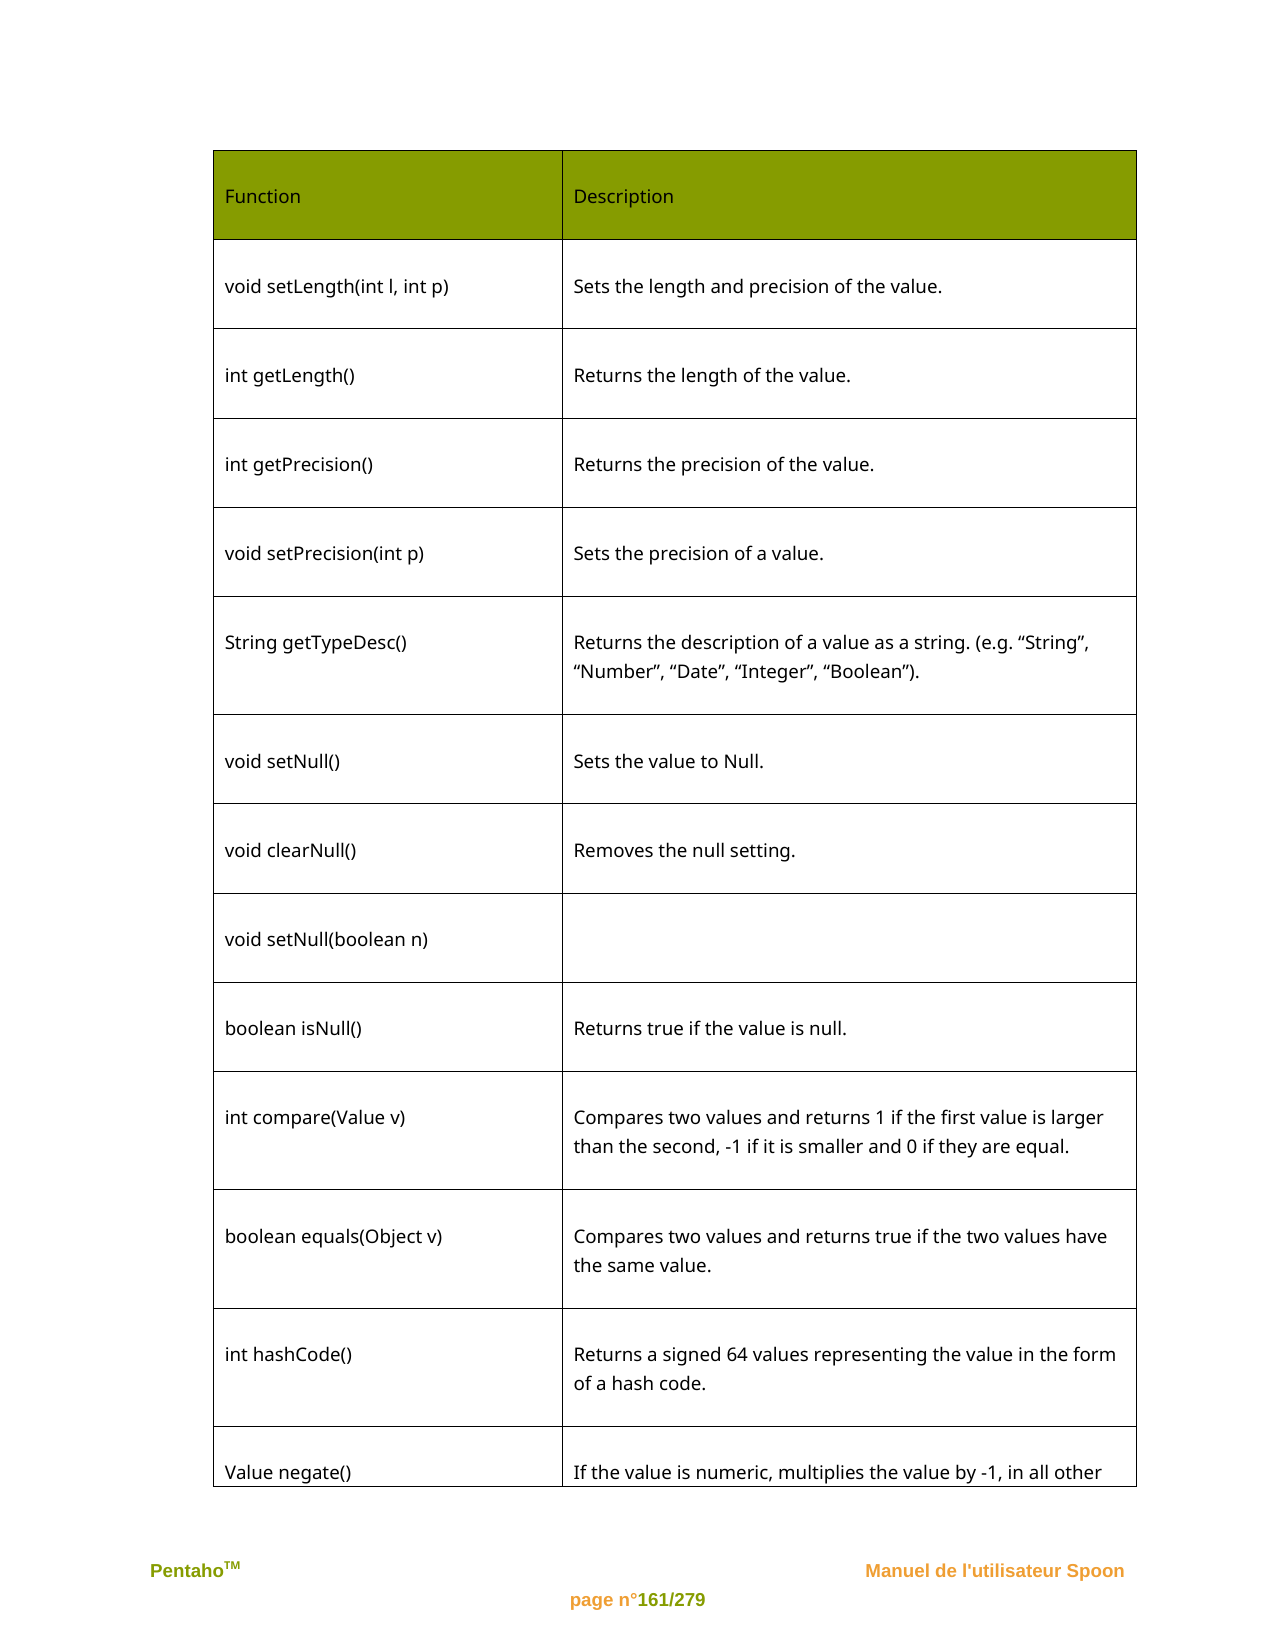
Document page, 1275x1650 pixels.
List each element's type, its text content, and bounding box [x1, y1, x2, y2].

table_cell If the value is numeric, multiplies the value by -1, in all other [563, 1427, 1136, 1486]
table_cell boolean isNull() [214, 983, 562, 1071]
table_cell void setPrecision(int p) [214, 508, 562, 596]
table_cell Removes the null setting. [563, 804, 1136, 892]
table_cell String getTypeDesc() [214, 597, 562, 714]
table_cell Returns a signed 64 values representing the value in the form of a hash code. [563, 1309, 1136, 1426]
table_cell Returns the length of the value. [563, 329, 1136, 417]
table_cell void setLength(int l, int p) [214, 240, 562, 328]
table_cell void clearNull() [214, 804, 562, 892]
table_cell Compares two values and returns true if the two values have the same value. [563, 1190, 1136, 1307]
table_cell [563, 894, 1136, 982]
table_cell void setNull(boolean n) [214, 894, 562, 982]
table_cell boolean equals(Object v) [214, 1190, 562, 1307]
table_header Function [214, 151, 562, 239]
table_cell int getPrecision() [214, 419, 562, 507]
table_cell Sets the precision of a value. [563, 508, 1136, 596]
table_cell Compares two values and returns 1 if the first value is larger than the second, -1 if it is smaller and 0 if they are equal. [563, 1072, 1136, 1189]
table_cell Returns true if the value is null. [563, 983, 1136, 1071]
table_cell void setNull() [214, 715, 562, 803]
table_header Description [563, 151, 1136, 239]
table_cell int getLength() [214, 329, 562, 417]
table_cell int compare(Value v) [214, 1072, 562, 1189]
table_cell Sets the length and precision of the value. [563, 240, 1136, 328]
table_cell Returns the precision of the value. [563, 419, 1136, 507]
table_cell int hashCode() [214, 1309, 562, 1426]
table_cell Returns the description of a value as a string. (e.g. “String”, “Number”, “Date”, “Integer”, “Boolean”). [563, 597, 1136, 714]
table_cell Sets the value to Null. [563, 715, 1136, 803]
table_cell Value negate() [214, 1427, 562, 1486]
